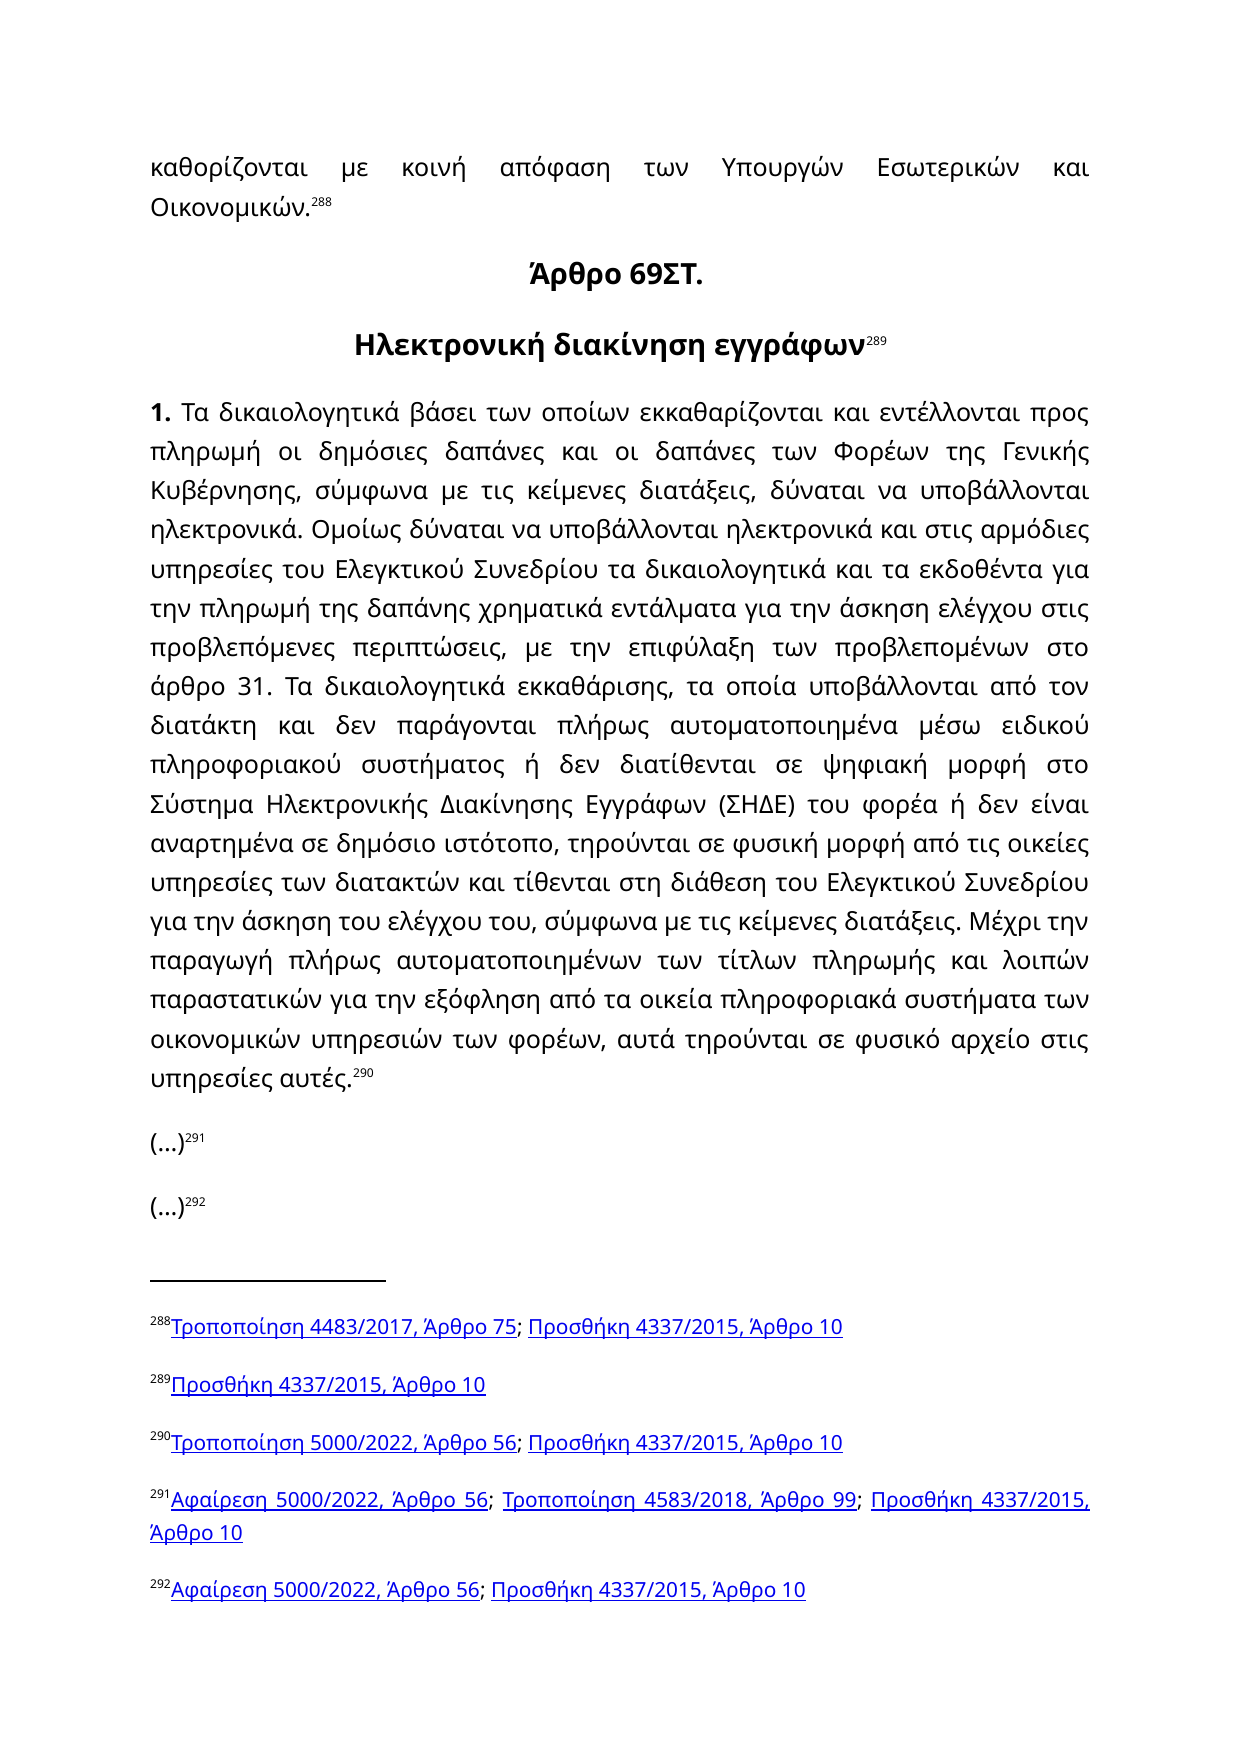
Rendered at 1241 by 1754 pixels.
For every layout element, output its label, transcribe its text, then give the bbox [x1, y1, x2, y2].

text (…) [150, 1124, 1090, 1159]
text Αφαίρεση 5000/2022, Άρθρο 56; Τροποποίηση 4583/2018, Άρθρο 99; Προσθήκη 4337/2015, Άρθρο 10 [150, 1485, 1090, 1546]
text 1. Τα δικαιολογητικά βάσει των οποίων εκκαθαρίζονται και εντέλλονται προς πληρωμή οι δημόσιες δαπάνες και οι δαπάνες των Φορέων της Γενικής Κυβέρνησης, σύμφωνα με τις κείμενες διατάξεις, δύναται να υποβάλλονται ηλεκτρονικά. Ομοίως δύναται να υποβάλλονται ηλεκτρονικά και στις αρμόδιες υπηρεσίες του Ελεγκτικού Συνεδρίου τα δικαιολογητικά και τα εκδοθέντα για την πληρωμή της δαπάνης χρηματικά εντάλματα για την άσκηση ελέγχου στις προβλεπόμενες περιπτώσεις, με την επιφύλαξη των προβλεπομένων στο άρθρο 31. Τα δικαιολογητικά εκκαθάρισης, τα οποία υποβάλλονται από τον διατάκτη και δεν παράγονται πλήρως αυτοματοποιημένα μέσω ειδικού πληροφοριακού συστήματος ή δεν διατίθενται σε ψηφιακή μορφή στο Σύστημα Ηλεκτρονικής Διακίνησης Εγγράφων (ΣΗΔΕ) του φορέα ή δεν είναι αναρτημένα σε δημόσιο ιστότοπο, τηρούνται σε φυσική μορφή από τις οικείες υπηρεσίες των διατακτών και τίθενται στη διάθεση του Ελεγκτικού Συνεδρίου για την άσκηση του ελέγχου του, σύμφωνα με τις κείμενες διατάξεις. Μέχρι την παραγωγή πλήρως αυτοματοποιημένων των τίτλων πληρωμής και λοιπών παραστατικών για την εξόφληση από τα οικεία πληροφοριακά συστήματα των οικονομικών υπηρεσιών των φορέων, αυτά τηρούνται σε φυσικό αρχείο στις υπηρεσίες αυτές. [150, 394, 1090, 1094]
text (…) [150, 1189, 1090, 1223]
subtitle Ηλεκτρονική διακίνηση εγγράφων [150, 324, 1090, 364]
text Αφαίρεση 5000/2022, Άρθρο 56; Προσθήκη 4337/2015, Άρθρο 10 [150, 1576, 1090, 1604]
text Προσθήκη 4337/2015, Άρθρο 10 [150, 1370, 1090, 1398]
text Τροποποίηση 5000/2022, Άρθρο 56; Προσθήκη 4337/2015, Άρθρο 10 [150, 1428, 1090, 1456]
text Τροποποίηση 4483/2017, Άρθρο 75; Προσθήκη 4337/2015, Άρθρο 10 [150, 1312, 1090, 1341]
text καθορίζονται με κοινή απόφαση των Υπουργών Εσωτερικών και Οικονομικών. [150, 150, 1090, 223]
subtitle Άρθρο 69ΣΤ. [150, 253, 1090, 293]
